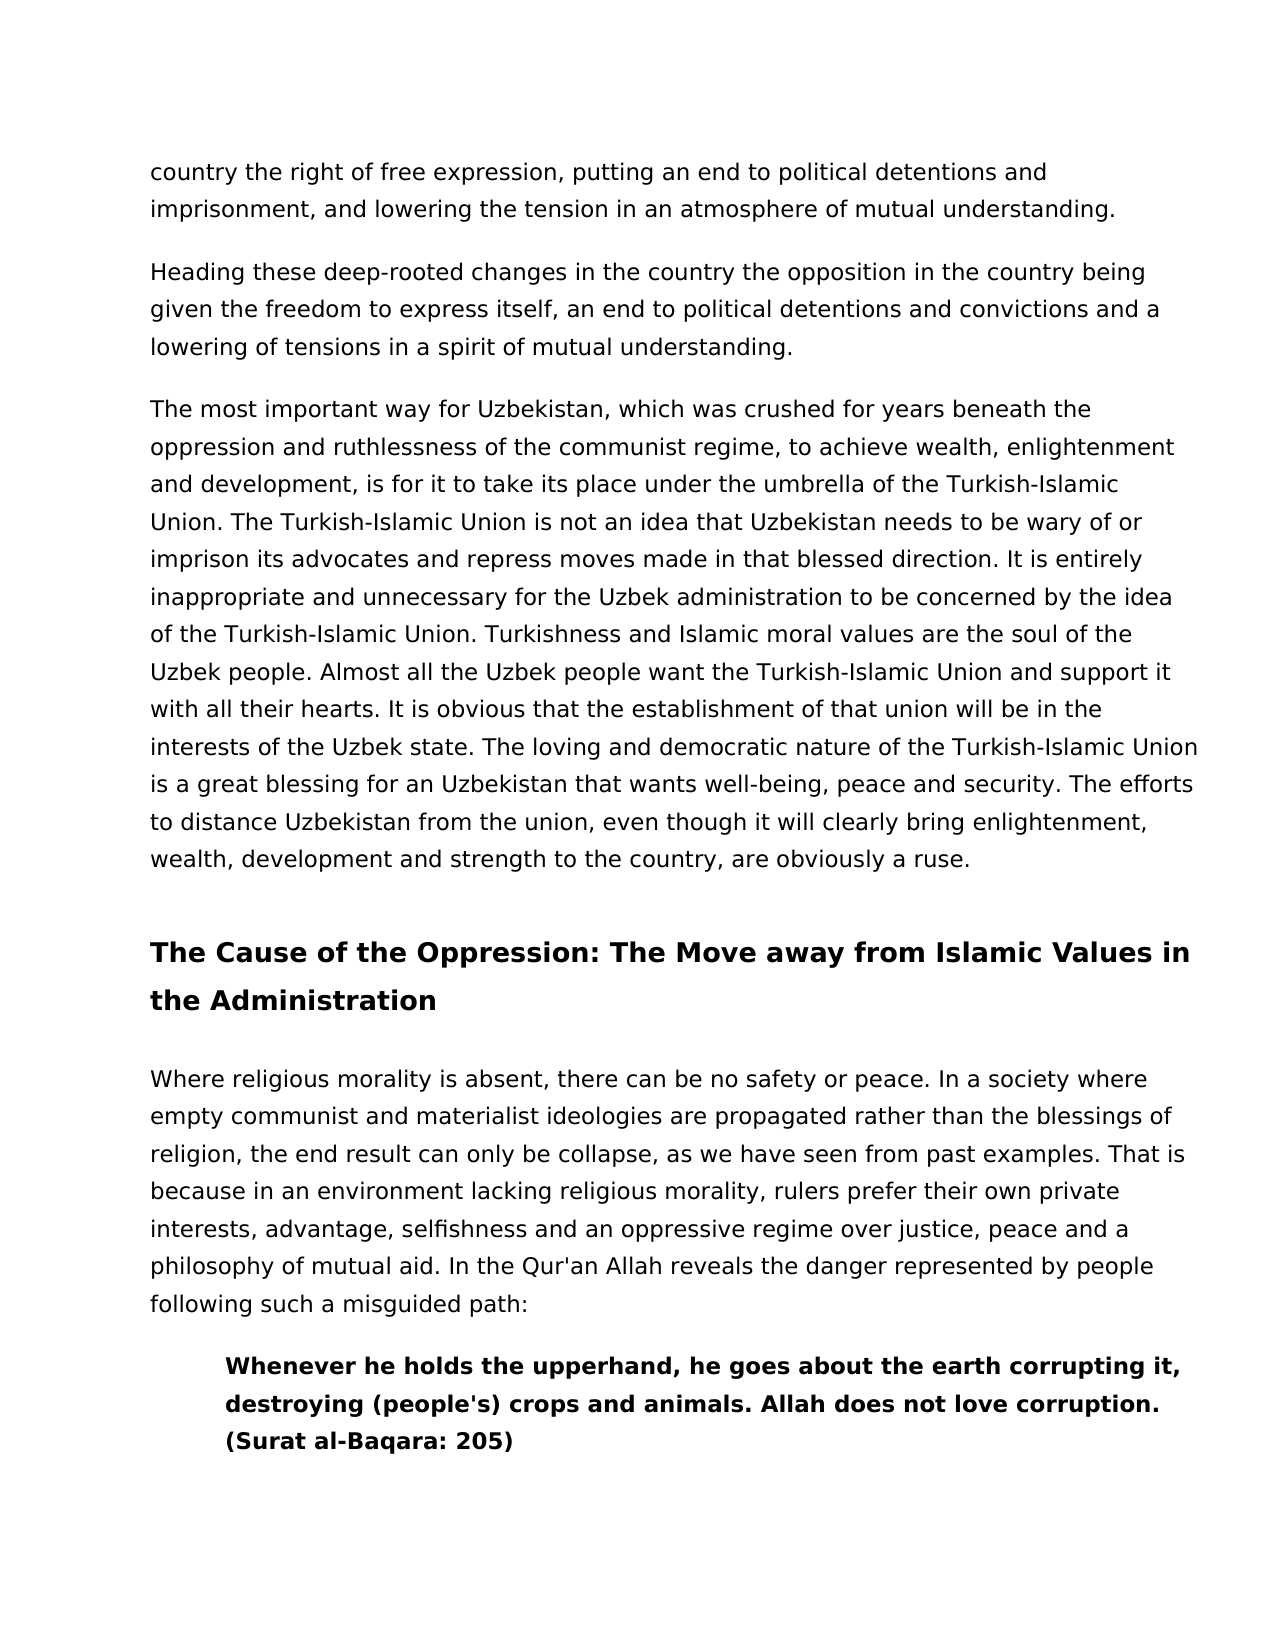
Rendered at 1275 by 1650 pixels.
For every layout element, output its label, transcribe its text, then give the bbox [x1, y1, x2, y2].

text Whenever he holds the upperhand, he goes about the earth corrupting it, destroying (people's) crops and animals. Allah does not love corruption. (Surat al-Baqara: 205) [225, 1344, 1200, 1457]
text country the right of free expression, putting an end to political detentions and imprisonment, and lowering the tension in an atmosphere of mutual understanding. [150, 150, 1200, 225]
text Heading these deep-rooted changes in the country the opposition in the country being given the freedom to express itself, an end to political detentions and convictions and a lowering of tensions in a spirit of mutual understanding. [150, 250, 1200, 362]
text The most important way for Uzbekistan, which was crushed for years beneath the oppression and ruthlessness of the communist regime, to achieve wealth, enlightenment and development, is for it to take its place under the umbrella of the Turkish-Islamic Union. The Turkish-Islamic Union is not an idea that Uzbekistan needs to be wary of or imprison its advocates and repress moves made in that blessed direction. It is entirely inappropriate and unnecessary for the Uzbek administration to be concerned by the idea of the Turkish-Islamic Union. Turkishness and Islamic moral values are the soul of the Uzbek people. Almost all the Uzbek people want the Turkish-Islamic Union and support it with all their hearts. It is obvious that the establishment of that union will be in the interests of the Uzbek state. The loving and democratic nature of the Turkish-Islamic Union is a great blessing for an Uzbekistan that wants well-being, peace and security. The efforts to distance Uzbekistan from the union, even though it will clearly bring enlightenment, wealth, development and strength to the country, are obviously a ruse. [150, 387, 1200, 875]
text Where religious morality is absent, there can be no safety or peace. In a society where empty communist and materialist ideologies are propagated rather than the blessings of religion, the end result can only be collapse, as we have seen from past examples. That is because in an environment lacking religious morality, rulers prefer their own private interests, advantage, selfishness and an oppressive regime over justice, peace and a philosophy of mutual aid. In the Qur'an Allah reveals the danger represented by people following such a misguided path: [150, 1057, 1200, 1319]
subtitle The Cause of the Oppression: The Move away from Islamic Values in the Administration [150, 937, 1200, 1016]
